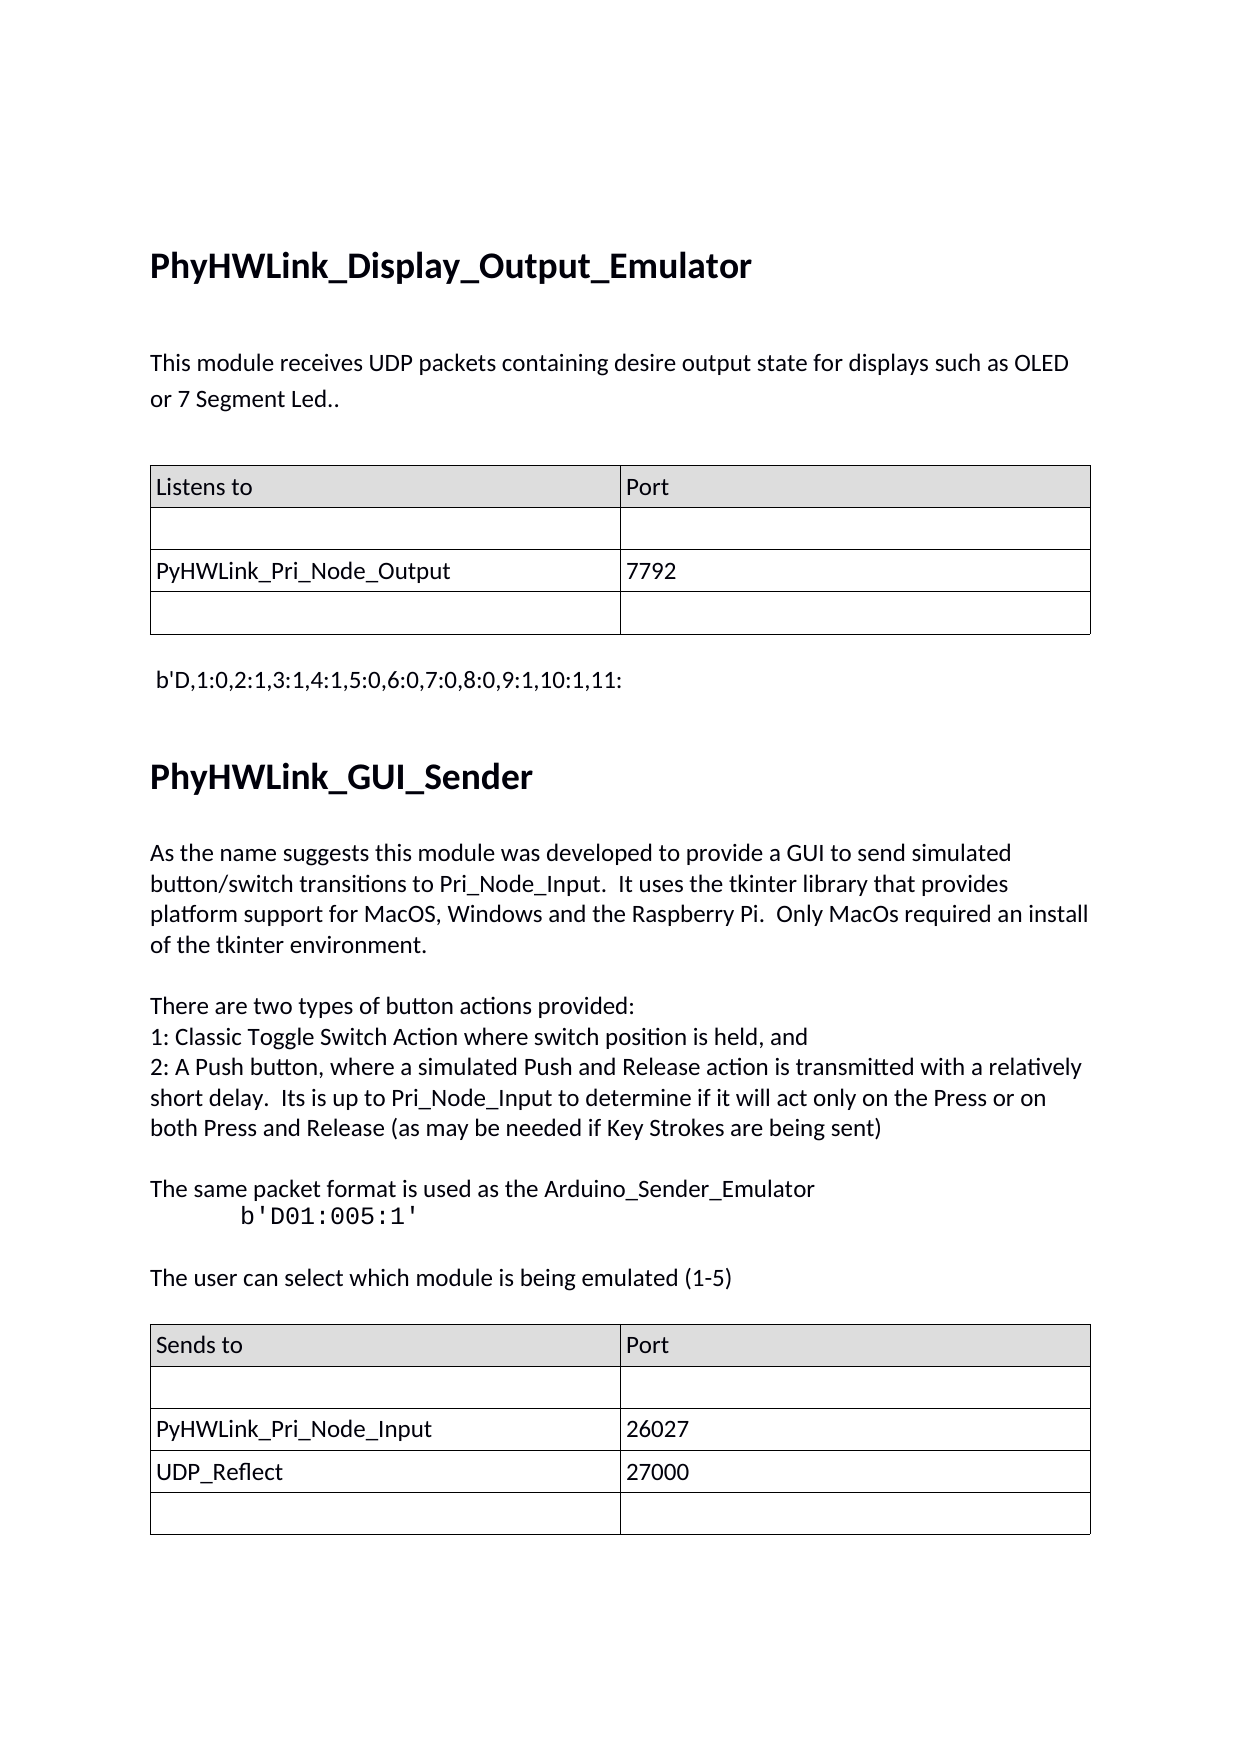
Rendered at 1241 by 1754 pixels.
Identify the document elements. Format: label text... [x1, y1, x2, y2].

table_header Port [621, 1325, 1090, 1366]
subtitle PhyHWLink_GUI_Sender [150, 753, 1090, 799]
table_cell 26027 [621, 1409, 1090, 1450]
table_header Sends to [151, 1325, 620, 1366]
text The same packet format is used as the Arduino_Sender_Emulator [150, 1173, 1090, 1204]
text b'D,1:0,2:1,3:1,4:1,5:0,6:0,7:0,8:0,9:1,10:1,11: [150, 664, 1090, 695]
table_cell [621, 1493, 1090, 1534]
table_cell 27000 [621, 1451, 1090, 1492]
text This module receives UDP packets containing desire output state for displays such as OLED or 7 Segment Led.. [150, 347, 1090, 414]
table_cell [151, 508, 620, 549]
text 2: A Push button, where a simulated Push and Release action is transmitted with a relatively short delay. Its is up to Pri_Node_Input to determine if it will act only on the Press or on both Press and Release (as may be needed if Key Strokes are being sent) [150, 1051, 1090, 1143]
table_header Port [621, 466, 1090, 507]
table_cell UDP_Reflect [151, 1451, 620, 1492]
subtitle PhyHWLink_Display_Output_Emulator [150, 242, 1090, 287]
text b'D01:005:1' [225, 1204, 1090, 1232]
table_cell [621, 1367, 1090, 1408]
table_cell [151, 592, 620, 633]
table_cell PyHWLink_Pri_Node_Input [151, 1409, 620, 1450]
text The user can select which module is being emulated (1-5) [150, 1263, 1090, 1293]
table_cell PyHWLink_Pri_Node_Output [151, 550, 620, 591]
text 1: Classic Toggle Switch Action where switch position is held, and [150, 1021, 1090, 1051]
table_header Listens to [151, 466, 620, 507]
table_cell [151, 1493, 620, 1534]
text There are two types of button actions provided: [150, 990, 1090, 1021]
table_cell [151, 1367, 620, 1408]
table_cell [621, 592, 1090, 633]
text As the name suggests this module was developed to provide a GUI to send simulated button/switch transitions to Pri_Node_Input. It uses the tkinter library that provides platform support for MacOS, Windows and the Raspberry Pi. Only MacOs required an install of the tkinter environment. [150, 837, 1090, 959]
table_cell [621, 508, 1090, 549]
table_cell 7792 [621, 550, 1090, 591]
